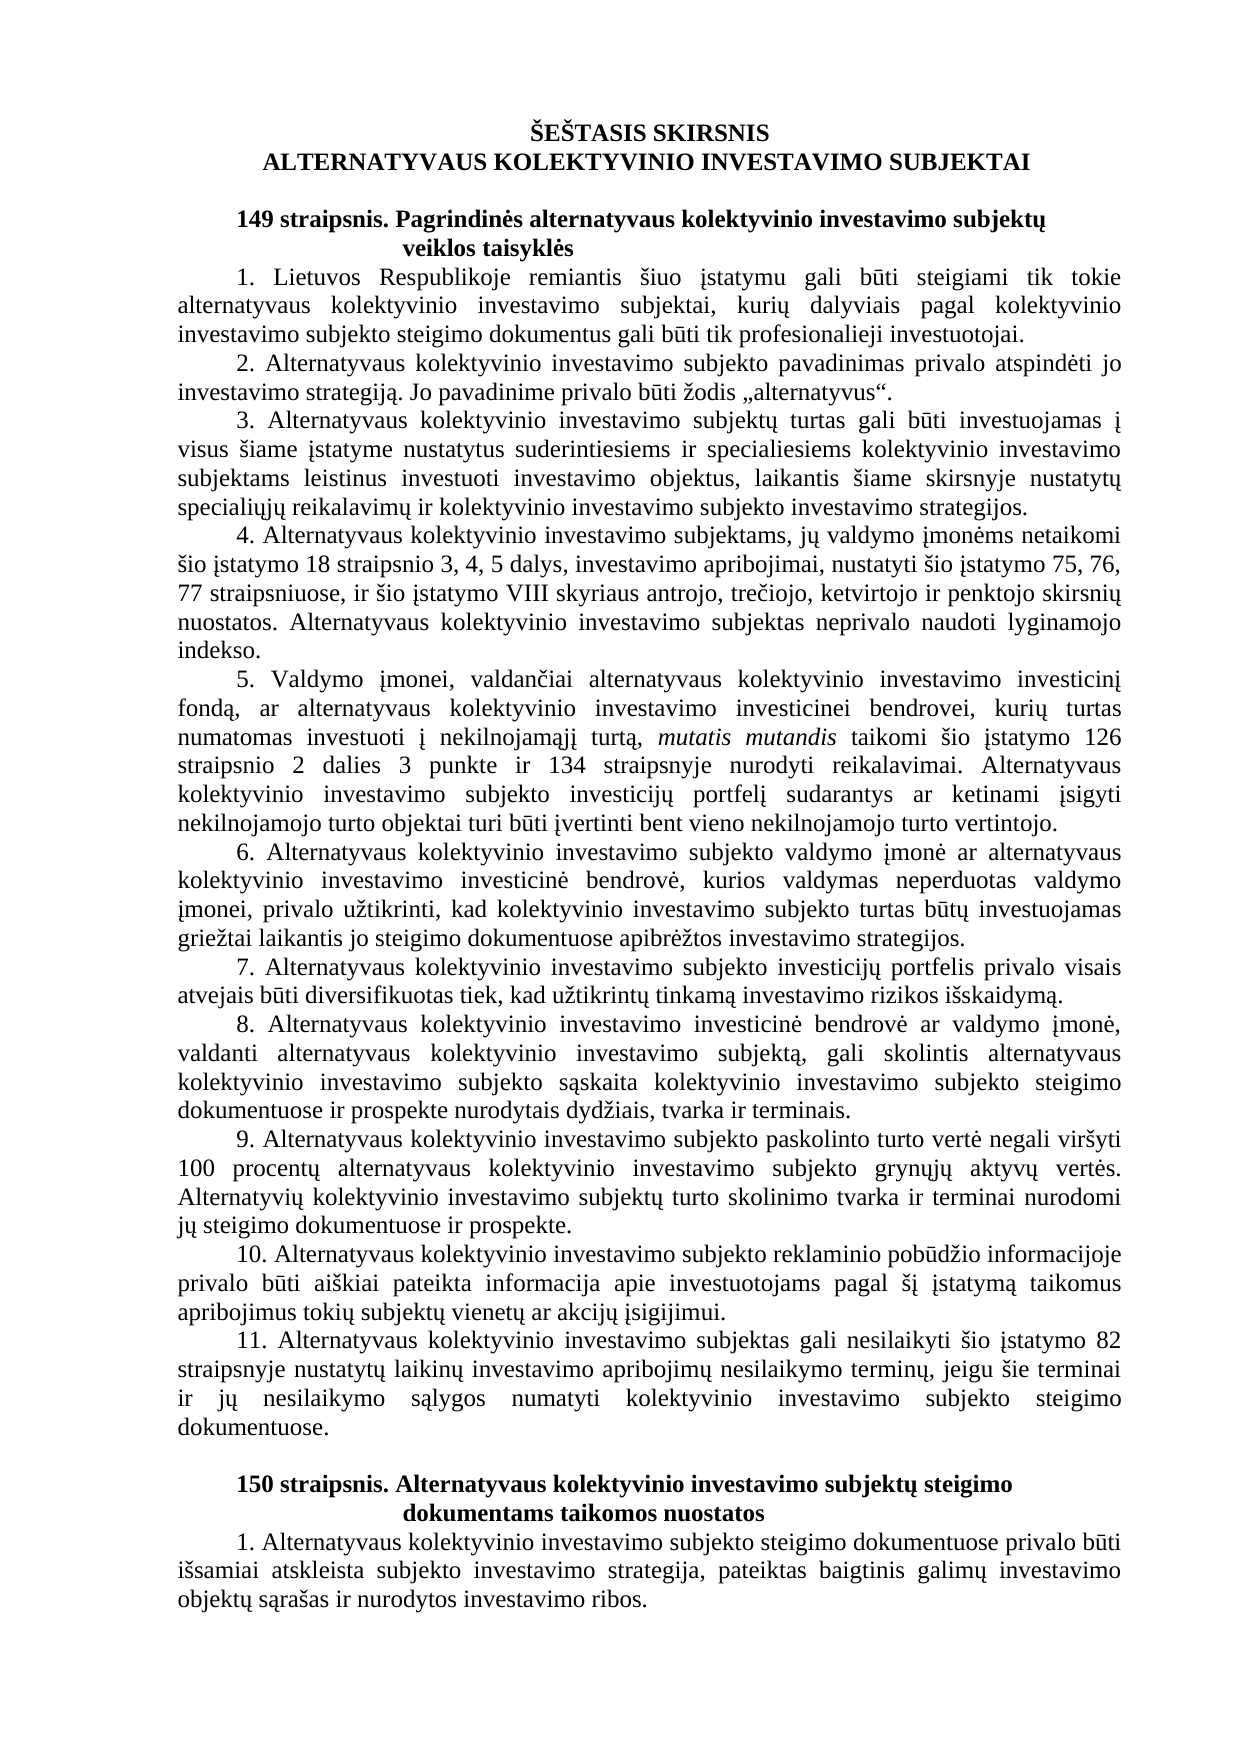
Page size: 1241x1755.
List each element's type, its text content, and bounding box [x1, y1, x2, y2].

text 8. Alternatyvaus kolektyvinio investavimo investicinė bendrovė ar valdymo įmonė, valdanti alternatyvaus kolektyvinio investavimo subjektą, gali skolintis alternatyvaus kolektyvinio investavimo subjekto sąskaita kolektyvinio investavimo subjekto steigimo dokumentuose ir prospekte nurodytais dydžiais, tvarka ir terminais. [177, 1009, 1122, 1124]
text 11. Alternatyvaus kolektyvinio investavimo subjektas gali nesilaikyti šio įstatymo 82 straipsnyje nustatytų laikinų investavimo apribojimų nesilaikymo terminų, jeigu šie terminai ir jų nesilaikymo sąlygos numatyti kolektyvinio investavimo subjekto steigimo dokumentuose. [177, 1326, 1122, 1441]
text 4. Alternatyvaus kolektyvinio investavimo subjektams, jų valdymo įmonėms netaikomi šio įstatymo 18 straipsnio 3, 4, 5 dalys, investavimo apribojimai, nustatyti šio įstatymo 75, 76, 77 straipsniuose, ir šio įstatymo VIII skyriaus antrojo, trečiojo, ketvirtojo ir penktojo skirsnių nuostatos. Alternatyvaus kolektyvinio investavimo subjektas neprivalo naudoti lyginamojo indekso. [177, 521, 1122, 664]
text 150 straipsnis. Alternatyvaus kolektyvinio investavimo subjektų steigimo dokumentams taikomos nuostatos [236, 1469, 1122, 1527]
text ŠEŠTASIS SKIRSNIS [177, 118, 1122, 147]
text 7. Alternatyvaus kolektyvinio investavimo subjekto investicijų portfelis privalo visais atvejais būti diversifikuotas tiek, kad užtikrintų tinkamą investavimo rizikos išskaidymą. [177, 952, 1122, 1009]
text 1. Lietuvos Respublikoje remiantis šiuo įstatymu gali būti steigiami tik tokie alternatyvaus kolektyvinio investavimo subjektai, kurių dalyviais pagal kolektyvinio investavimo subjekto steigimo dokumentus gali būti tik profesionalieji investuotojai. [177, 262, 1122, 348]
text 6. Alternatyvaus kolektyvinio investavimo subjekto valdymo įmonė ar alternatyvaus kolektyvinio investavimo investicinė bendrovė, kurios valdymas neperduotas valdymo įmonei, privalo užtikrinti, kad kolektyvinio investavimo subjekto turtas būtų investuojamas griežtai laikantis jo steigimo dokumentuose apibrėžtos investavimo strategijos. [177, 837, 1122, 952]
text 1. Alternatyvaus kolektyvinio investavimo subjekto steigimo dokumentuose privalo būti išsamiai atskleista subjekto investavimo strategija, pateiktas baigtinis galimų investavimo objektų sąrašas ir nurodytos investavimo ribos. [177, 1527, 1122, 1613]
text 149 straipsnis. Pagrindinės alternatyvaus kolektyvinio investavimo subjektų veiklos taisyklės [236, 204, 1122, 262]
text 3. Alternatyvaus kolektyvinio investavimo subjektų turtas gali būti investuojamas į visus šiame įstatyme nustatytus suderintiesiems ir specialiesiems kolektyvinio investavimo subjektams leistinus investuoti investavimo objektus, laikantis šiame skirsnyje nustatytų specialiųjų reikalavimų ir kolektyvinio investavimo subjekto investavimo strategijos. [177, 406, 1122, 521]
text 2. Alternatyvaus kolektyvinio investavimo subjekto pavadinimas privalo atspindėti jo investavimo strategiją. Jo pavadinime privalo būti žodis „alternatyvus“. [177, 348, 1122, 406]
text 5. Valdymo įmonei, valdančiai alternatyvaus kolektyvinio investavimo investicinį fondą, ar alternatyvaus kolektyvinio investavimo investicinei bendrovei, kurių turtas numatomas investuoti į nekilnojamąjį turtą, mutatis mutandis taikomi šio įstatymo 126 straipsnio 2 dalies 3 punkte ir 134 straipsnyje nurodyti reikalavimai. Alternatyvaus kolektyvinio investavimo subjekto investicijų portfelį sudarantys ar ketinami įsigyti nekilnojamojo turto objektai turi būti įvertinti bent vieno nekilnojamojo turto vertintojo. [177, 664, 1122, 837]
text 10. Alternatyvaus kolektyvinio investavimo subjekto reklaminio pobūdžio informacijoje privalo būti aiškiai pateikta informacija apie investuotojams pagal šį įstatymą taikomus apribojimus tokių subjektų vienetų ar akcijų įsigijimui. [177, 1239, 1122, 1326]
text 9. Alternatyvaus kolektyvinio investavimo subjekto paskolinto turto vertė negali viršyti 100 procentų alternatyvaus kolektyvinio investavimo subjekto grynųjų aktyvų vertės. Alternatyvių kolektyvinio investavimo subjektų turto skolinimo tvarka ir terminai nurodomi jų steigimo dokumentuose ir prospekte. [177, 1124, 1122, 1239]
text ALTERNATYVAUS KOLEKTYVINIO INVESTAVIMO SUBJEKTAI [177, 147, 1122, 176]
